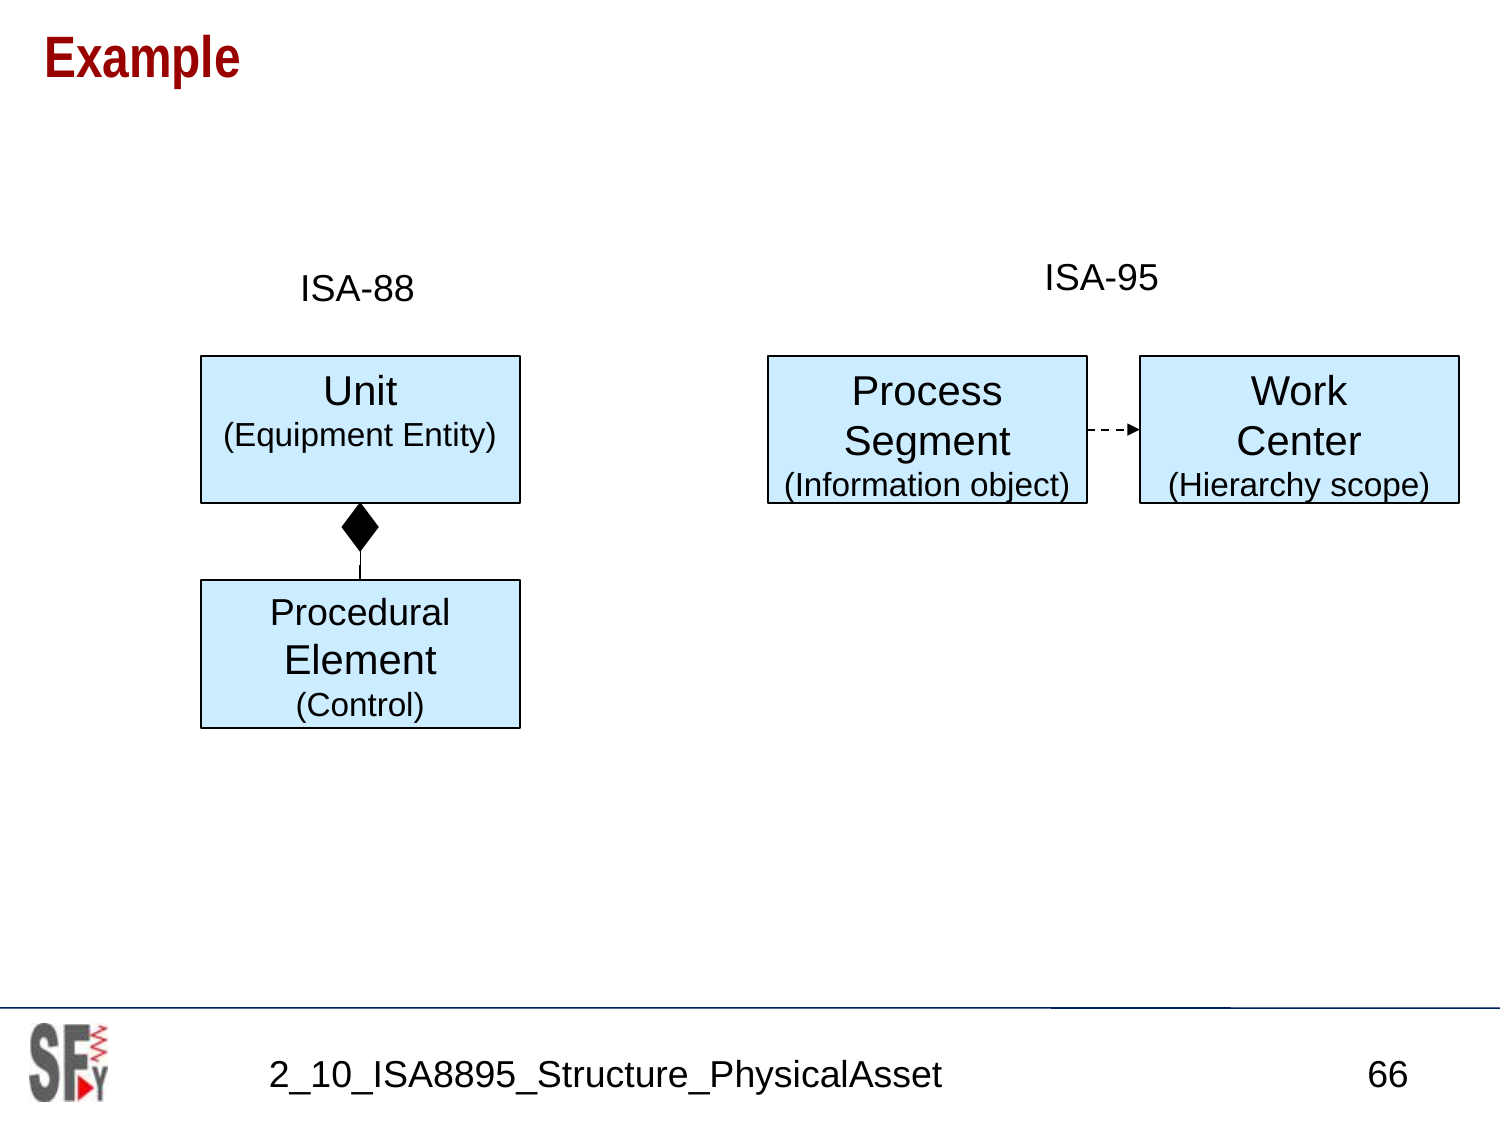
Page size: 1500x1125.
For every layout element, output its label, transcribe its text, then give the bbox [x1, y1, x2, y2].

text_box Procedural Element (Control) [200, 580, 520, 728]
footer 2_10_ISA8895_Structure_PhysicalAsset [253, 1034, 1336, 1103]
list [29, 184, 1471, 988]
text_box Process Segment (Information object) [767, 355, 1087, 504]
picture [29, 1023, 108, 1102]
text_box Work Center (Hierarchy scope) [1139, 355, 1459, 504]
slide_number [1352, 1034, 1490, 1103]
text_box ISA-88 [285, 248, 430, 317]
text_box ISA-95 [1029, 237, 1174, 306]
title Example [29, 12, 1471, 138]
text_box [342, 503, 378, 551]
text_box Unit (Equipment Entity) [200, 355, 520, 504]
